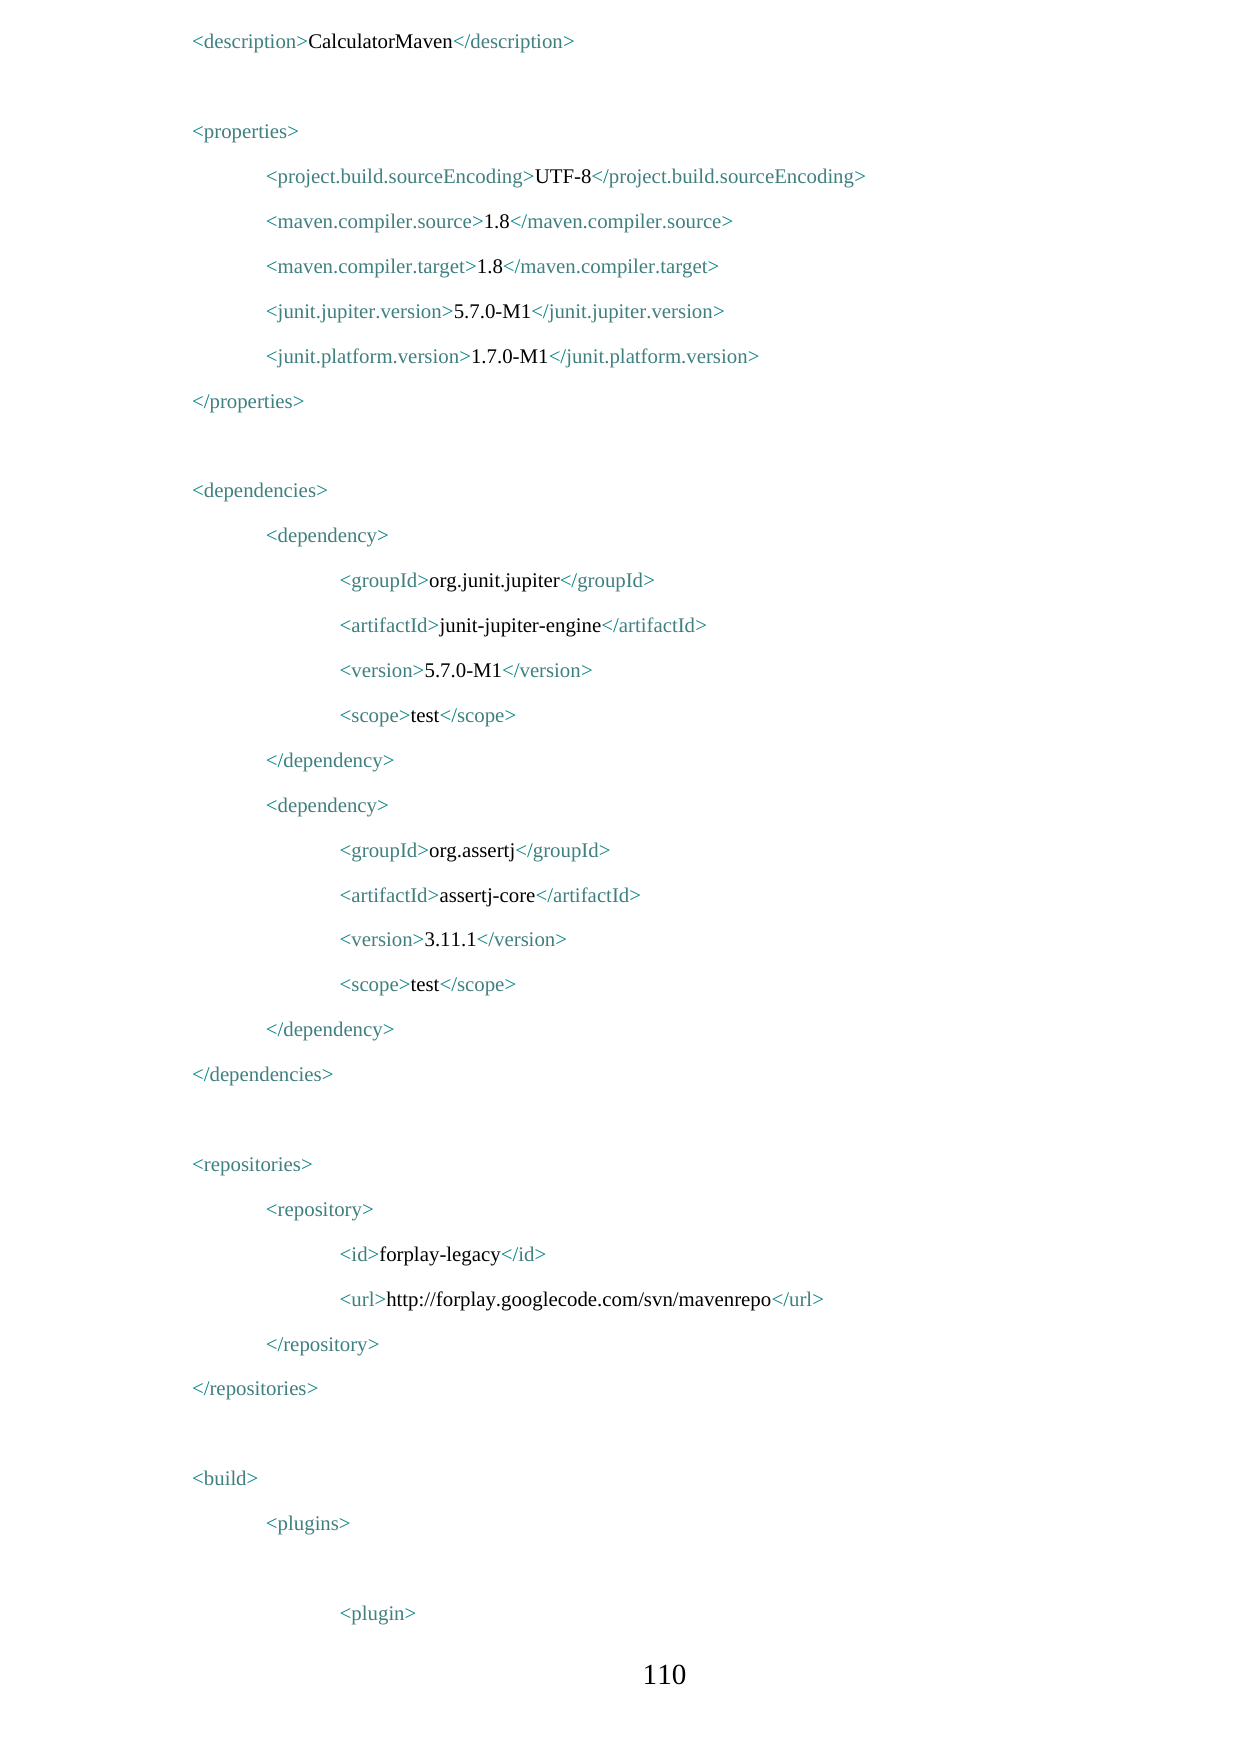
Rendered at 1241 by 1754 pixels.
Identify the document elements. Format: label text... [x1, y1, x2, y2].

text </properties> [118, 389, 1211, 413]
text <artifactId>assertj-core</artifactId> [118, 882, 1211, 907]
text <repositories> [118, 1152, 1211, 1176]
text <plugin> [118, 1601, 1211, 1625]
text <plugins> [118, 1511, 1211, 1535]
text <dependency> [118, 793, 1211, 817]
text <scope>test</scope> [118, 703, 1211, 727]
text <junit.jupiter.version>5.7.0-M1</junit.jupiter.version> [118, 299, 1211, 323]
text <properties> [118, 119, 1211, 143]
text <artifactId>junit-jupiter-engine</artifactId> [118, 613, 1211, 637]
text <id>forplay-legacy</id> [118, 1242, 1211, 1266]
text <description>CalculatorMaven</description> [118, 29, 1211, 53]
text <maven.compiler.source>1.8</maven.compiler.source> [118, 209, 1211, 233]
text <maven.compiler.target>1.8</maven.compiler.target> [118, 254, 1211, 278]
text <repository> [118, 1197, 1211, 1221]
text <groupId>org.assertj</groupId> [118, 838, 1211, 862]
text </dependency> [118, 1017, 1211, 1041]
text <groupId>org.junit.jupiter</groupId> [118, 568, 1211, 592]
text <scope>test</scope> [118, 972, 1211, 996]
text <version>3.11.1</version> [118, 927, 1211, 951]
text <build> [118, 1466, 1211, 1490]
text </dependencies> [118, 1062, 1211, 1086]
text <project.build.sourceEncoding>UTF-8</project.build.sourceEncoding> [118, 164, 1211, 188]
text </repositories> [118, 1376, 1211, 1400]
text <url>http://forplay.googlecode.com/svn/mavenrepo</url> [118, 1287, 1211, 1311]
text <version>5.7.0-M1</version> [118, 658, 1211, 682]
text <dependencies> [118, 478, 1211, 502]
text </dependency> [118, 748, 1211, 772]
text <dependency> [118, 523, 1211, 547]
text <junit.platform.version>1.7.0-M1</junit.platform.version> [118, 344, 1211, 368]
text </repository> [118, 1331, 1211, 1356]
